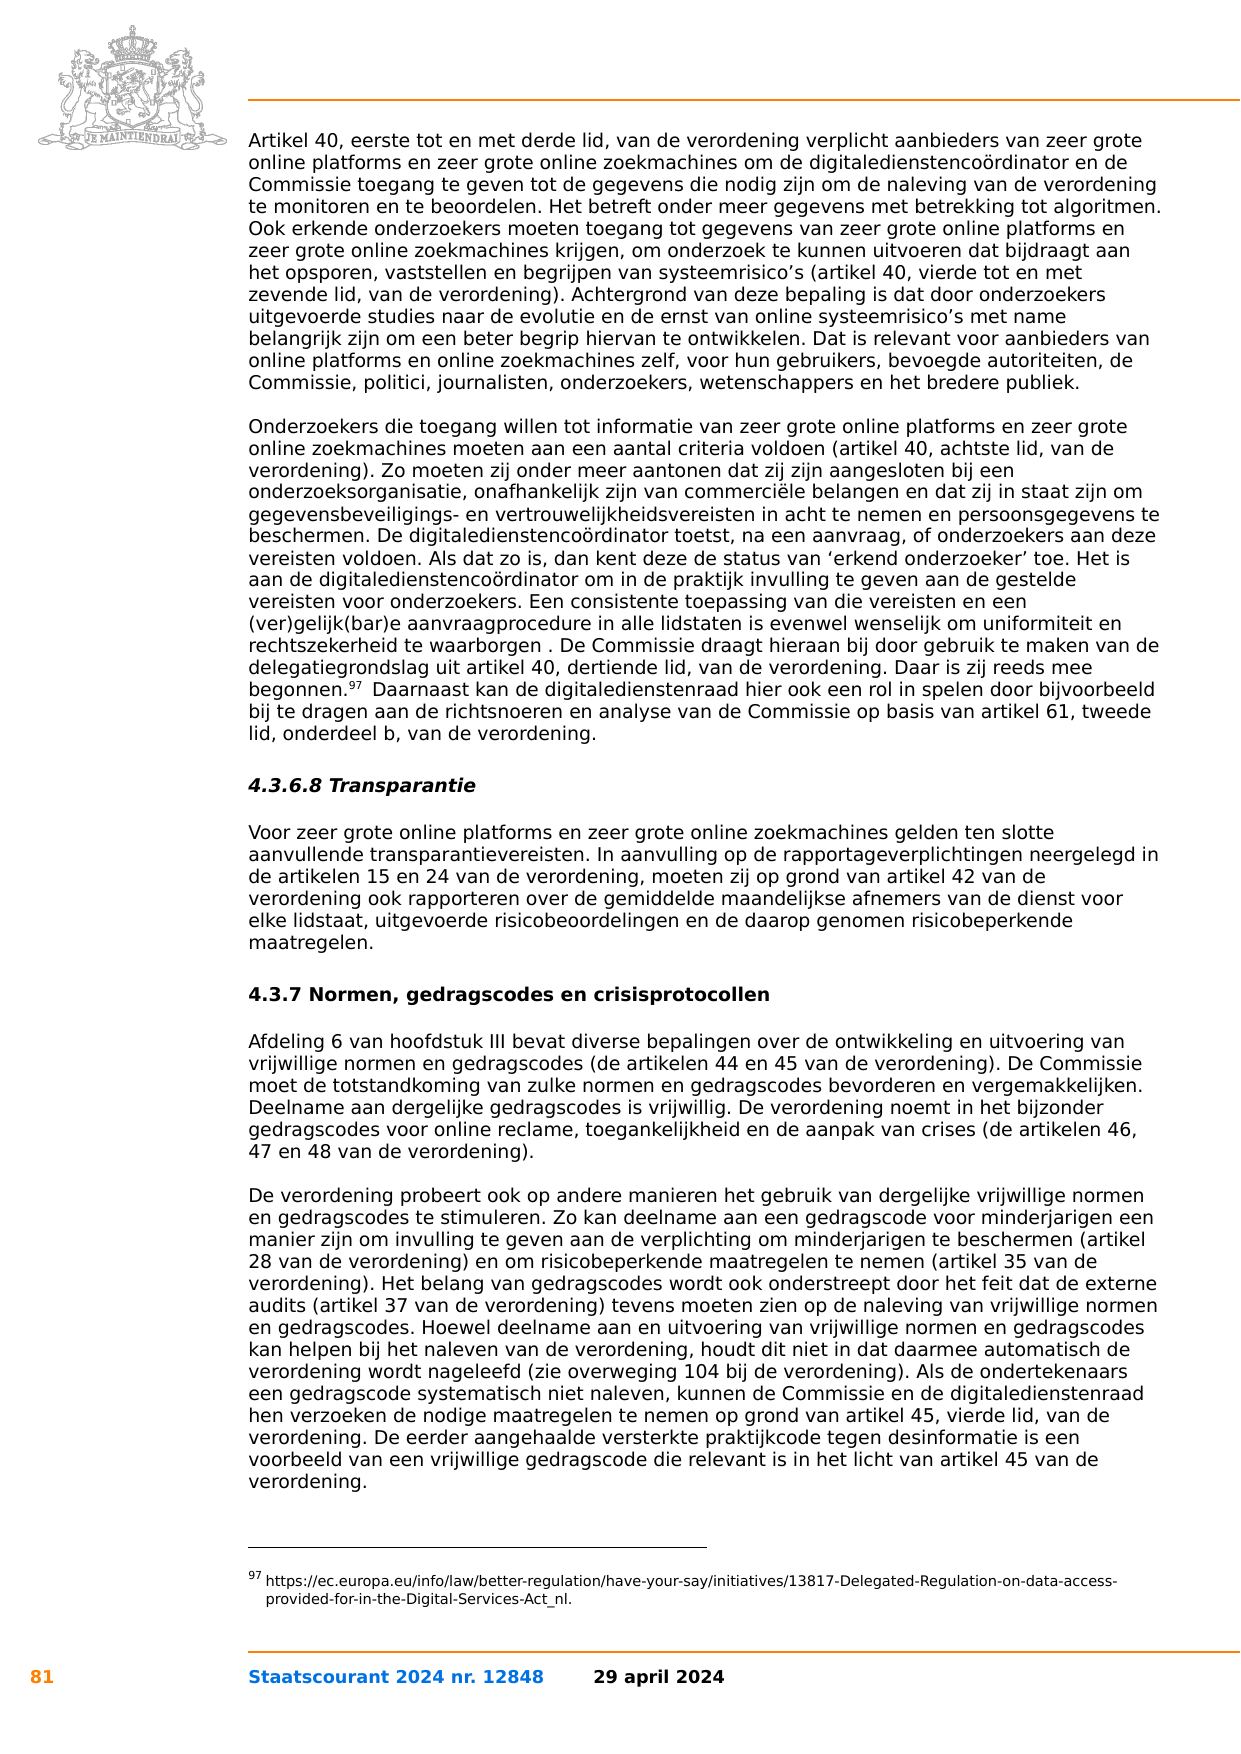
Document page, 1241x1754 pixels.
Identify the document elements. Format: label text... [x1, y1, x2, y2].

picture [38, 25, 227, 150]
text De verordening probeert ook op andere manieren het gebruik van dergelijke vrijwillige normen en gedragscodes te stimuleren. Zo kan deelname aan een gedragscode voor minderjarigen een manier zijn om invulling te geven aan de verplichting om minderjarigen te beschermen (artikel 28 van de verordening) en om risicobeperkende maatregelen te nemen (artikel 35 van de verordening). Het belang van gedragscodes wordt ook onderstreept door het feit dat de externe audits (artikel 37 van de verordening) tevens moeten zien op de naleving van vrijwillige normen en gedragscodes. Hoewel deelname aan en uitvoering van vrijwillige normen en gedragscodes kan helpen bij het naleven van de verordening, houdt dit niet in dat daarmee automatisch de verordening wordt nageleefd (zie overweging 104 bij de verordening). Als de ondertekenaars een gedragscode systematisch niet naleven, kunnen de Commissie en de digitaledienstenraad hen verzoeken de nodige maatregelen te nemen op grond van artikel 45, vierde lid, van de verordening. De eerder aangehaalde versterkte praktijkcode tegen desinformatie is een voorbeeld van een vrijwillige gedragscode die relevant is in het licht van artikel 45 van de verordening. [248, 1185, 1163, 1492]
subtitle 4.3.7 Normen, gedragscodes en crisisprotocollen [248, 984, 1163, 1006]
text Onderzoekers die toegang willen tot informatie van zeer grote online platforms en zeer grote online zoekmachines moeten aan een aantal criteria voldoen (artikel 40, achtste lid, van de verordening). Zo moeten zij onder meer aantonen dat zij zijn aangesloten bij een onderzoeksorganisatie, onafhankelijk zijn van commerciële belangen en dat zij in staat zijn om gegevensbeveiligings- en vertrouwelijkheidsvereisten in acht te nemen en persoonsgegevens te beschermen. De digitaledienstencoördinator toetst, na een aanvraag, of onderzoekers aan deze vereisten voldoen. Als dat zo is, dan kent deze de status van ‘erkend onderzoeker’ toe. Het is aan de digitaledienstencoördinator om in de praktijk invulling te geven aan de gestelde vereisten voor onderzoekers. Een consistente toepassing van die vereisten en een (ver)gelijk(bar)e aanvraagprocedure in alle lidstaten is evenwel wenselijk om uniformiteit en rechtszekerheid te waarborgen . De Commissie draagt hieraan bij door gebruik te maken van de delegatiegrondslag uit artikel 40, dertiende lid, van de verordening. Daar is zij reeds mee begonnen. Daarnaast kan de digitaledienstenraad hier ook een rol in spelen door bijvoorbeeld bij te dragen aan de richtsnoeren en analyse van de Commissie op basis van artikel 61, tweede lid, onderdeel b, van de verordening. [248, 416, 1163, 745]
text Voor zeer grote online platforms en zeer grote online zoekmachines gelden ten slotte aanvullende transparantievereisten. In aanvulling op de rapportageverplichtingen neergelegd in de artikelen 15 en 24 van de verordening, moeten zij op grond van artikel 42 van de verordening ook rapporteren over de gemiddelde maandelijkse afnemers van de dienst voor elke lidstaat, uitgevoerde risicobeoordelingen en de daarop genomen risicobeperkende maatregelen. [248, 822, 1163, 954]
text https://ec.europa.eu/info/law/better-regulation/have-your-say/initiatives/13817-Delegated-Regulation-on-data-access-provided-for-in-the-Digital-Services-Act_nl. [248, 1569, 1163, 1608]
subtitle 4.3.6.8 Transparantie [248, 775, 1163, 797]
text Afdeling 6 van hoofdstuk III bevat diverse bepalingen over de ontwikkeling en uitvoering van vrijwillige normen en gedragscodes (de artikelen 44 en 45 van de verordening). De Commissie moet de totstandkoming van zulke normen en gedragscodes bevorderen en vergemakkelijken. Deelname aan dergelijke gedragscodes is vrijwillig. De verordening noemt in het bijzonder gedragscodes voor online reclame, toegankelijkheid en de aanpak van crises (de artikelen 46, 47 en 48 van de verordening). [248, 1031, 1163, 1163]
text Artikel 40, eerste tot en met derde lid, van de verordening verplicht aanbieders van zeer grote online platforms en zeer grote online zoekmachines om de digitaledienstencoördinator en de Commissie toegang te geven tot de gegevens die nodig zijn om de naleving van de verordening te monitoren en te beoordelen. Het betreft onder meer gegevens met betrekking tot algoritmen. Ook erkende onderzoekers moeten toegang tot gegevens van zeer grote online platforms en zeer grote online zoekmachines krijgen, om onderzoek te kunnen uitvoeren dat bijdraagt aan het opsporen, vaststellen en begrijpen van systeemrisico’s (artikel 40, vierde tot en met zevende lid, van de verordening). Achtergrond van deze bepaling is dat door onderzoekers uitgevoerde studies naar de evolutie en de ernst van online systeemrisico’s met name belangrijk zijn om een beter begrip hiervan te ontwikkelen. Dat is relevant voor aanbieders van online platforms en online zoekmachines zelf, voor hun gebruikers, bevoegde autoriteiten, de Commissie, politici, journalisten, onderzoekers, wetenschappers en het bredere publiek. [248, 130, 1163, 394]
